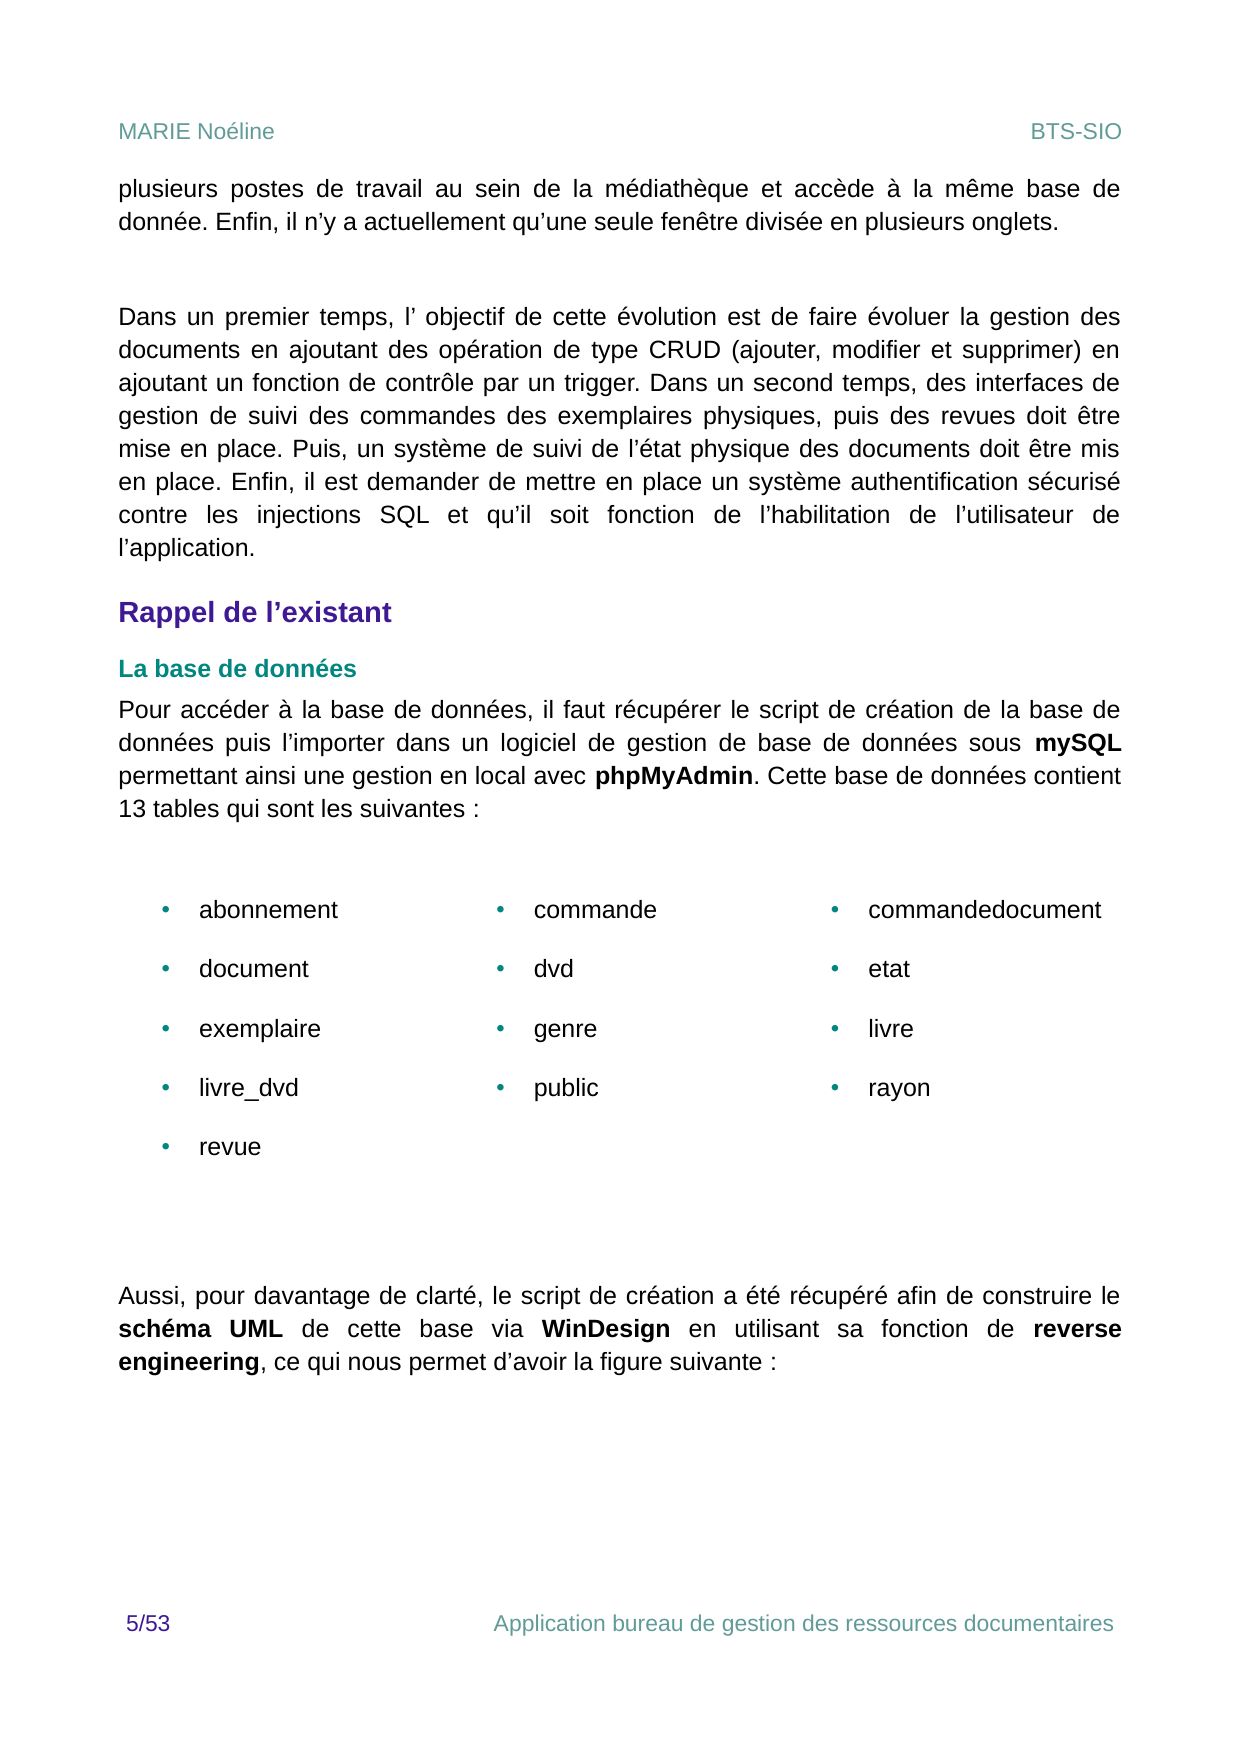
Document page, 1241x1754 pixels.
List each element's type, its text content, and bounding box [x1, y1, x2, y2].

table_cell livre_dvd [118, 1067, 453, 1126]
table_header abonnement [118, 890, 453, 949]
table_cell genre [453, 1008, 787, 1067]
table_cell [453, 1126, 787, 1185]
text plusieurs postes de travail au sein de la médiathèque et accède à la même base de donnée. Enfin, il n’y a actuellement qu’une seule fenêtre divisée en plusieurs onglets. [118, 174, 1122, 236]
table_cell revue [118, 1126, 453, 1185]
table_header commande [453, 890, 787, 949]
subtitle La base de données [118, 654, 1122, 683]
table_cell etat [788, 949, 1122, 1008]
table_cell livre [788, 1008, 1122, 1067]
table_cell exemplaire [118, 1008, 453, 1067]
table_cell public [453, 1067, 787, 1126]
subtitle Rappel de l’existant [118, 596, 1122, 629]
text Pour accéder à la base de données, il faut récupérer le script de création de la base de données puis l’importer dans un logiciel de gestion de base de données sous mySQL permettant ainsi une gestion en local avec phpMyAdmin. Cette base de données contient 13 tables qui sont les suivantes : [118, 695, 1122, 823]
table_cell dvd [453, 949, 787, 1008]
table_cell [788, 1126, 1122, 1185]
text Dans un premier temps, l’ objectif de cette évolution est de faire évoluer la gestion des documents en ajoutant des opération de type CRUD (ajouter, modifier et supprimer) en ajoutant un fonction de contrôle par un trigger. Dans un second temps, des interfaces de gestion de suivi des commandes des exemplaires physiques, puis des revues doit être mise en place. Puis, un système de suivi de l’état physique des documents doit être mis en place. Enfin, il est demander de mettre en place un système authentification sécurisé contre les injections SQL et qu’il soit fonction de l’habilitation de l’utilisateur de l’application. [118, 302, 1122, 562]
table_cell rayon [788, 1067, 1122, 1126]
table_cell document [118, 949, 453, 1008]
table_header commandedocument [788, 890, 1122, 949]
text Aussi, pour davantage de clarté, le script de création a été récupéré afin de construire le schéma UML de cette base via WinDesign en utilisant sa fonction de reverse engineering, ce qui nous permet d’avoir la figure suivante : [118, 1281, 1122, 1375]
